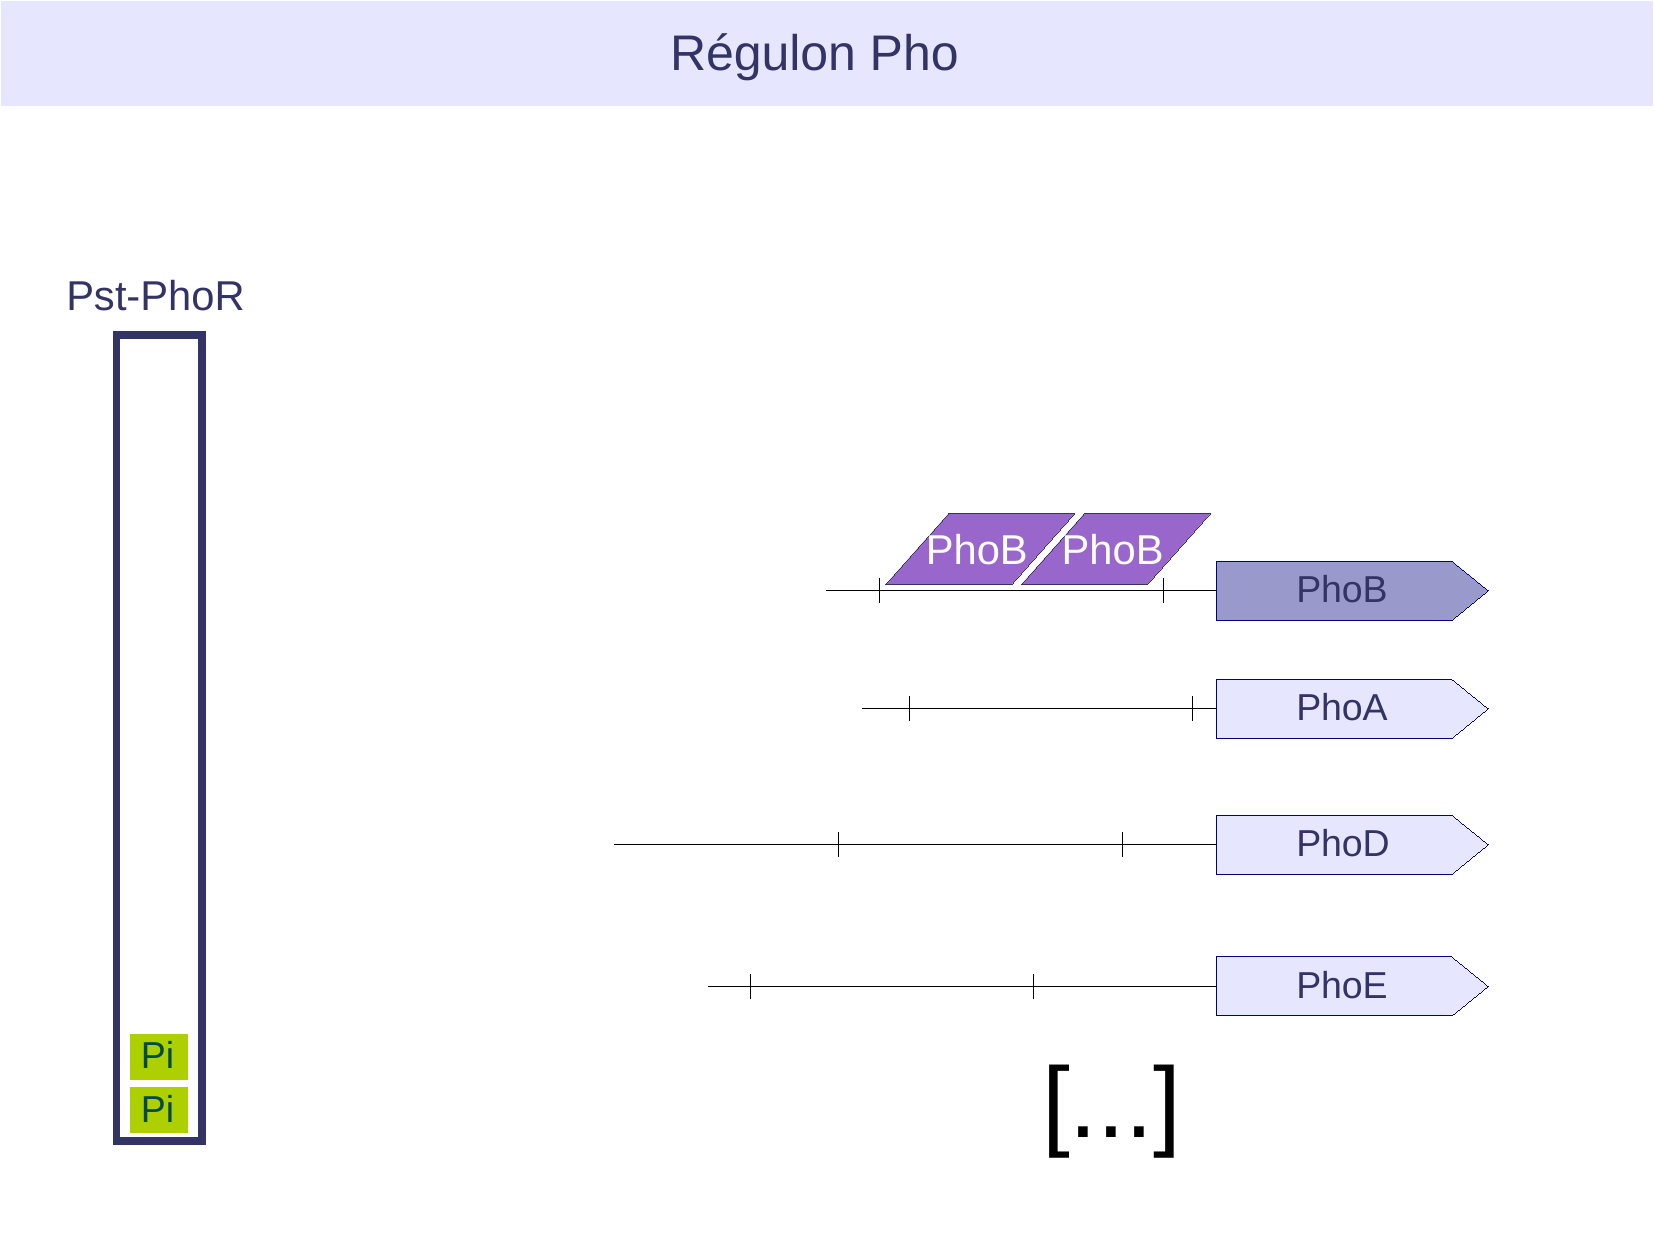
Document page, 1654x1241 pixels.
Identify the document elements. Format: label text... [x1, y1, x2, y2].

text_box Pst-PhoR [51, 265, 260, 328]
text_box [885, 555, 911, 585]
text_box [...] [1027, 1039, 1196, 1167]
text_box [0, 0, 1654, 107]
text_box Pi [126, 1027, 190, 1085]
text_box PhoD [1281, 815, 1405, 872]
text_box PhoB [1046, 519, 1179, 591]
text_box Pi [126, 1080, 189, 1138]
text_box [1216, 561, 1489, 621]
text_box [1079, 513, 1211, 549]
text_box PhoE [1281, 956, 1403, 1014]
text_box [1216, 815, 1489, 875]
text_box [1216, 956, 1489, 1016]
text_box [1216, 679, 1489, 739]
text_box PhoA [1281, 679, 1403, 736]
text_box PhoB [911, 519, 1043, 591]
text_box Régulon Pho [655, 17, 974, 89]
text_box [112, 330, 207, 1146]
text_box PhoB [1281, 561, 1403, 618]
text_box [943, 513, 1075, 550]
